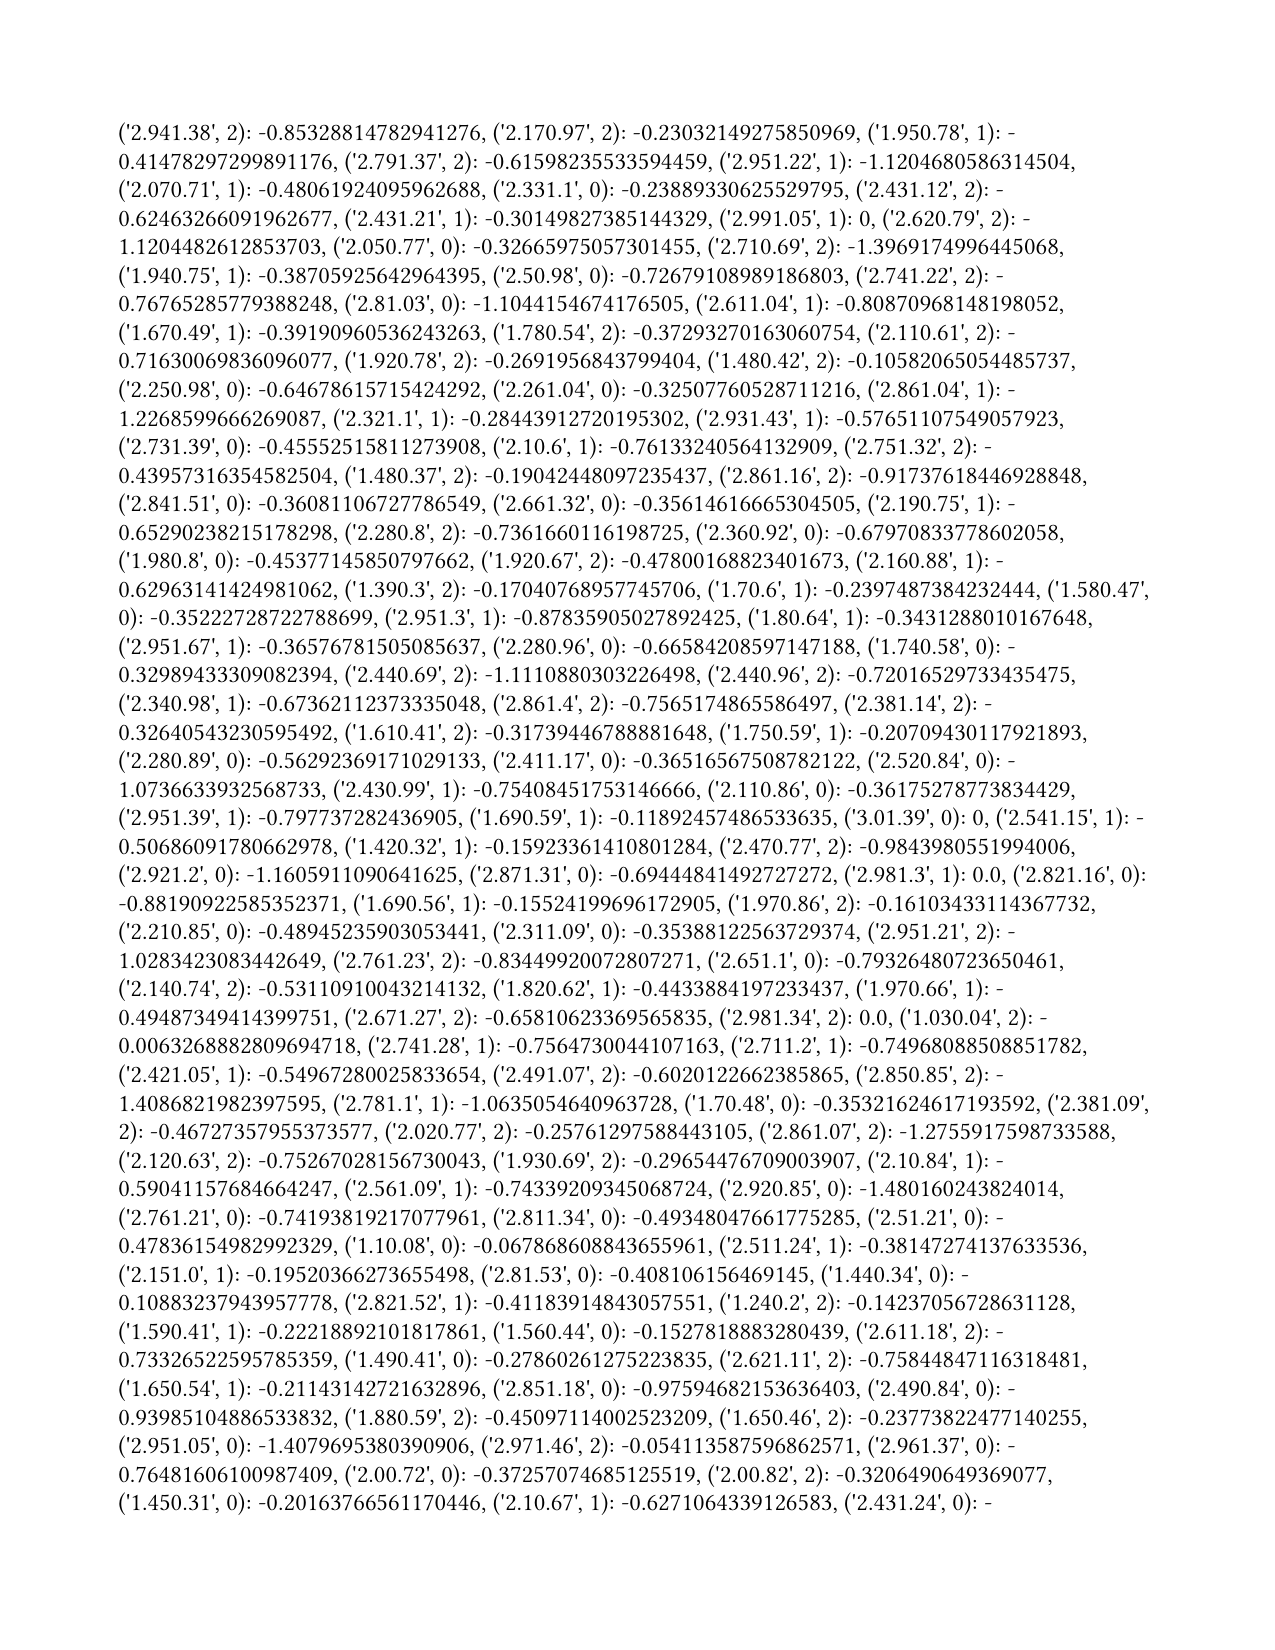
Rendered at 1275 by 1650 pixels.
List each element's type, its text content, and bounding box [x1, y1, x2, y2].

text ('2.941.38', 2): -0.85328814782941276, ('2.170.97', 2): -0.23032149275850969, ('1.950.78', 1): -0.41478297299891176, ('2.791.37', 2): -0.61598235533594459, ('2.951.22', 1): -1.1204680586314504, ('2.070.71', 1): -0.48061924095962688, ('2.331.1', 0): -0.23889330625529795, ('2.431.12', 2): -0.62463266091962677, ('2.431.21', 1): -0.30149827385144329, ('2.991.05', 1): 0, ('2.620.79', 2): -1.1204482612853703, ('2.050.77', 0): -0.32665975057301455, ('2.710.69', 2): -1.3969174996445068, ('1.940.75', 1): -0.38705925642964395, ('2.50.98', 0): -0.72679108989186803, ('2.741.22', 2): -0.76765285779388248, ('2.81.03', 0): -1.1044154674176505, ('2.611.04', 1): -0.80870968148198052, ('1.670.49', 1): -0.39190960536243263, ('1.780.54', 2): -0.37293270163060754, ('2.110.61', 2): -0.71630069836096077, ('1.920.78', 2): -0.2691956843799404, ('1.480.42', 2): -0.10582065054485737, ('2.250.98', 0): -0.64678615715424292, ('2.261.04', 0): -0.32507760528711216, ('2.861.04', 1): -1.2268599666269087, ('2.321.1', 1): -0.28443912720195302, ('2.931.43', 1): -0.57651107549057923, ('2.731.39', 0): -0.45552515811273908, ('2.10.6', 1): -0.76133240564132909, ('2.751.32', 2): -0.43957316354582504, ('1.480.37', 2): -0.19042448097235437, ('2.861.16', 2): -0.91737618446928848, ('2.841.51', 0): -0.36081106727786549, ('2.661.32', 0): -0.35614616665304505, ('2.190.75', 1): -0.65290238215178298, ('2.280.8', 2): -0.7361660116198725, ('2.360.92', 0): -0.67970833778602058, ('1.980.8', 0): -0.45377145850797662, ('1.920.67', 2): -0.47800168823401673, ('2.160.88', 1): -0.62963141424981062, ('1.390.3', 2): -0.17040768957745706, ('1.70.6', 1): -0.2397487384232444, ('1.580.47', 0): -0.35222728722788699, ('2.951.3', 1): -0.87835905027892425, ('1.80.64', 1): -0.3431288010167648, ('2.951.67', 1): -0.36576781505085637, ('2.280.96', 0): -0.66584208597147188, ('1.740.58', 0): -0.32989433309082394, ('2.440.69', 2): -1.1110880303226498, ('2.440.96', 2): -0.72016529733435475, ('2.340.98', 1): -0.67362112373335048, ('2.861.4', 2): -0.7565174865586497, ('2.381.14', 2): -0.32640543230595492, ('1.610.41', 2): -0.31739446788881648, ('1.750.59', 1): -0.20709430117921893, ('2.280.89', 0): -0.56292369171029133, ('2.411.17', 0): -0.36516567508782122, ('2.520.84', 0): -1.0736633932568733, ('2.430.99', 1): -0.75408451753146666, ('2.110.86', 0): -0.36175278773834429, ('2.951.39', 1): -0.797737282436905, ('1.690.59', 1): -0.11892457486533635, ('3.01.39', 0): 0, ('2.541.15', 1): -0.50686091780662978, ('1.420.32', 1): -0.15923361410801284, ('2.470.77', 2): -0.9843980551994006, ('2.921.2', 0): -1.1605911090641625, ('2.871.31', 0): -0.69444841492727272, ('2.981.3', 1): 0.0, ('2.821.16', 0): -0.88190922585352371, ('1.690.56', 1): -0.15524199696172905, ('1.970.86', 2): -0.16103433114367732, ('2.210.85', 0): -0.48945235903053441, ('2.311.09', 0): -0.35388122563729374, ('2.951.21', 2): -1.0283423083442649, ('2.761.23', 2): -0.83449920072807271, ('2.651.1', 0): -0.79326480723650461, ('2.140.74', 2): -0.53110910043214132, ('1.820.62', 1): -0.4433884197233437, ('1.970.66', 1): -0.49487349414399751, ('2.671.27', 2): -0.65810623369565835, ('2.981.34', 2): 0.0, ('1.030.04', 2): -0.0063268882809694718, ('2.741.28', 1): -0.7564730044107163, ('2.711.2', 1): -0.74968088508851782, ('2.421.05', 1): -0.54967280025833654, ('2.491.07', 2): -0.6020122662385865, ('2.850.85', 2): -1.4086821982397595, ('2.781.1', 1): -1.0635054640963728, ('1.70.48', 0): -0.35321624617193592, ('2.381.09', 2): -0.46727357955373577, ('2.020.77', 2): -0.25761297588443105, ('2.861.07', 2): -1.2755917598733588, ('2.120.63', 2): -0.75267028156730043, ('1.930.69', 2): -0.29654476709003907, ('2.10.84', 1): -0.59041157684664247, ('2.561.09', 1): -0.74339209345068724, ('2.920.85', 0): -1.480160243824014, ('2.761.21', 0): -0.74193819217077961, ('2.811.34', 0): -0.49348047661775285, ('2.51.21', 0): -0.47836154982992329, ('1.10.08', 0): -0.067868608843655961, ('2.511.24', 1): -0.38147274137633536, ('2.151.0', 1): -0.19520366273655498, ('2.81.53', 0): -0.408106156469145, ('1.440.34', 0): -0.10883237943957778, ('2.821.52', 1): -0.41183914843057551, ('1.240.2', 2): -0.14237056728631128, ('1.590.41', 1): -0.22218892101817861, ('1.560.44', 0): -0.1527818883280439, ('2.611.18', 2): -0.73326522595785359, ('1.490.41', 0): -0.27860261275223835, ('2.621.11', 2): -0.75844847116318481, ('1.650.54', 1): -0.21143142721632896, ('2.851.18', 0): -0.97594682153636403, ('2.490.84', 0): -0.93985104886533832, ('1.880.59', 2): -0.45097114002523209, ('1.650.46', 2): -0.23773822477140255, ('2.951.05', 0): -1.4079695380390906, ('2.971.46', 2): -0.054113587596862571, ('2.961.37', 0): -0.76481606100987409, ('2.00.72', 0): -0.37257074685125519, ('2.00.82', 2): -0.3206490649369077, ('1.450.31', 0): -0.20163766561170446, ('2.10.67', 1): -0.6271064339126583, ('2.431.24', 0): [118, 118, 1157, 1517]
